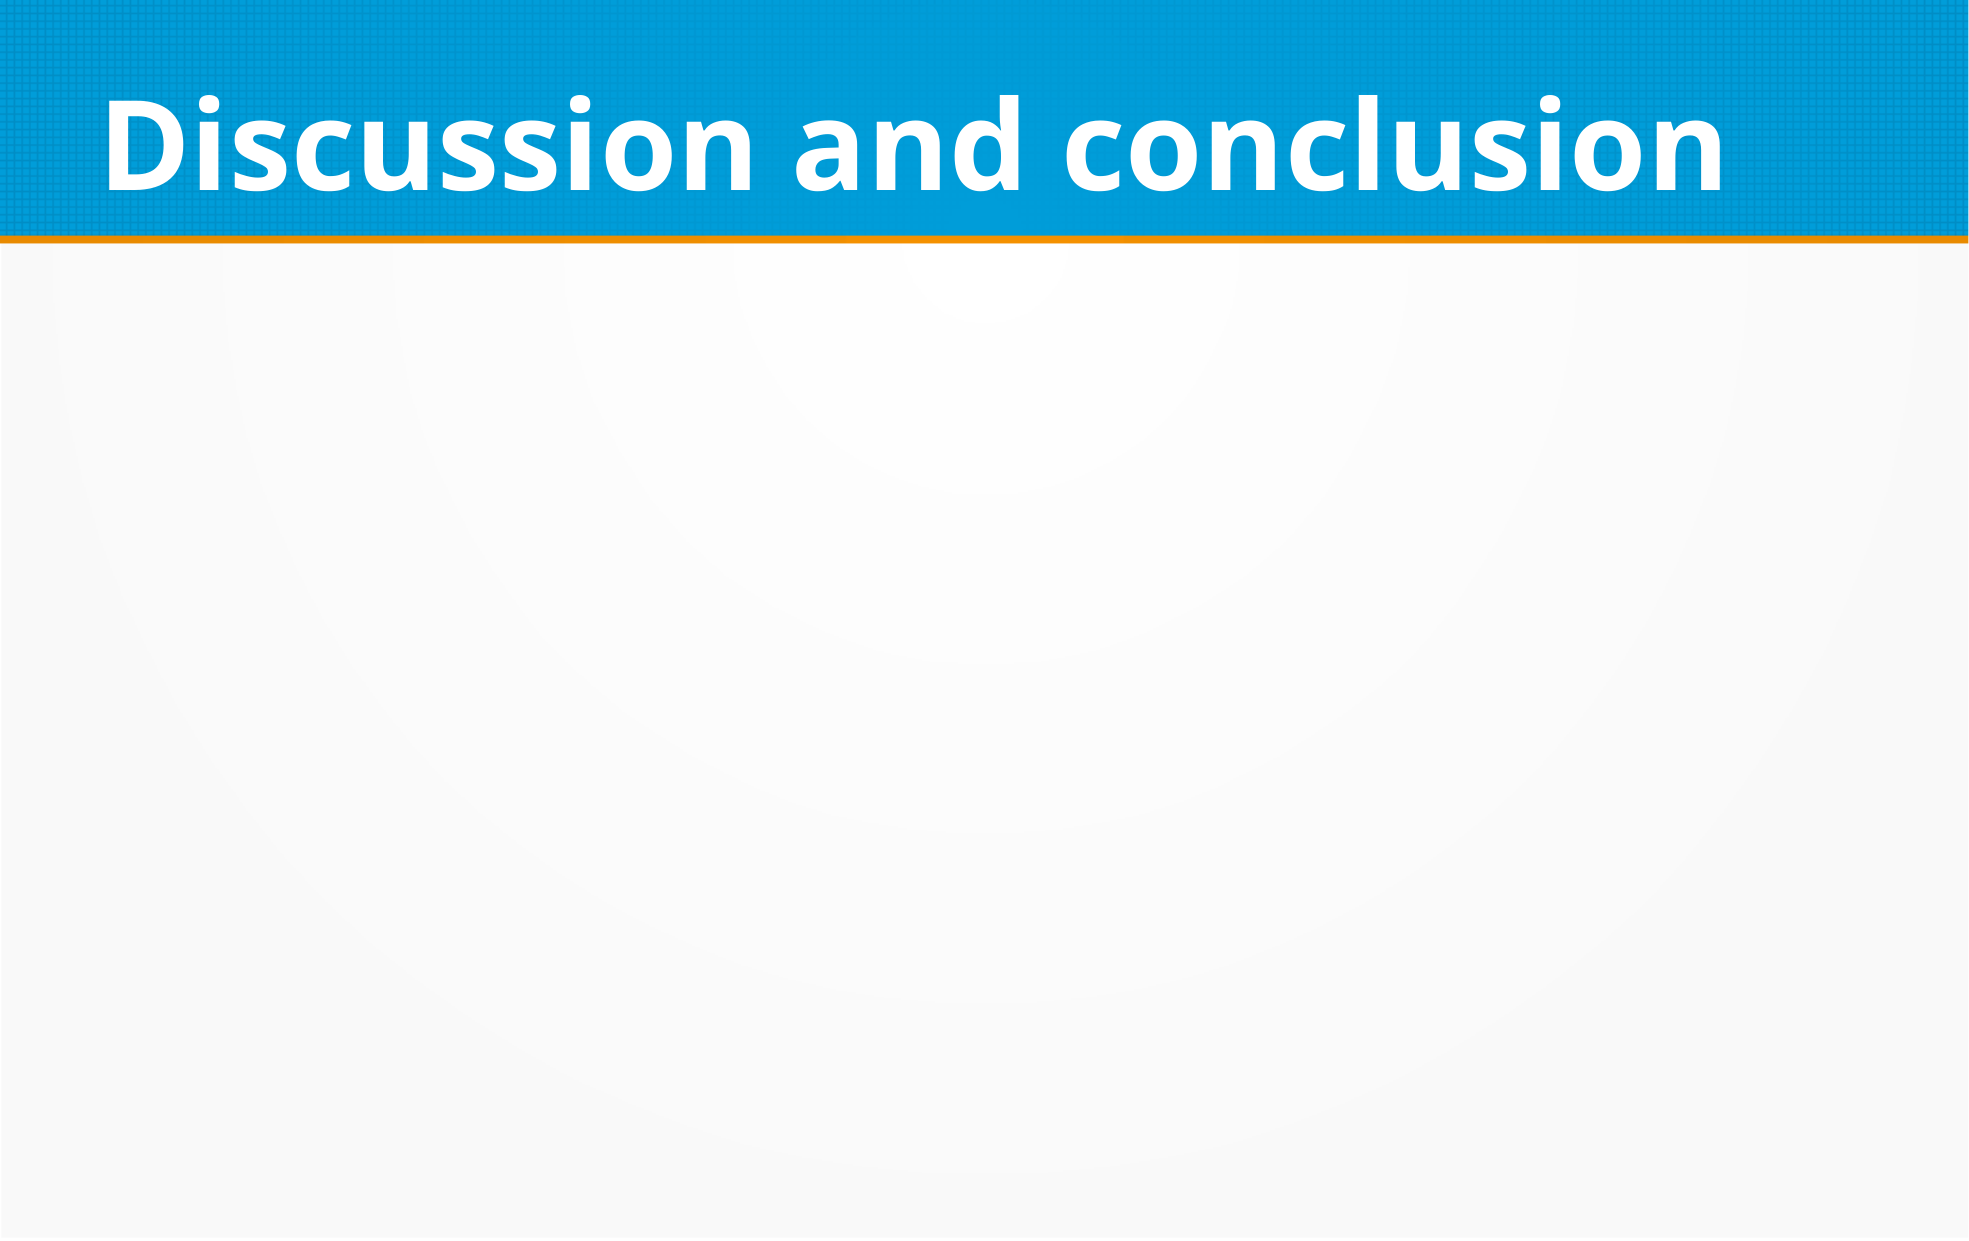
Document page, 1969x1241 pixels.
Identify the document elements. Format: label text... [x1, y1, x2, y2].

title Discussion and conclusion [98, 19, 1870, 227]
picture [0, 236, 1969, 1241]
